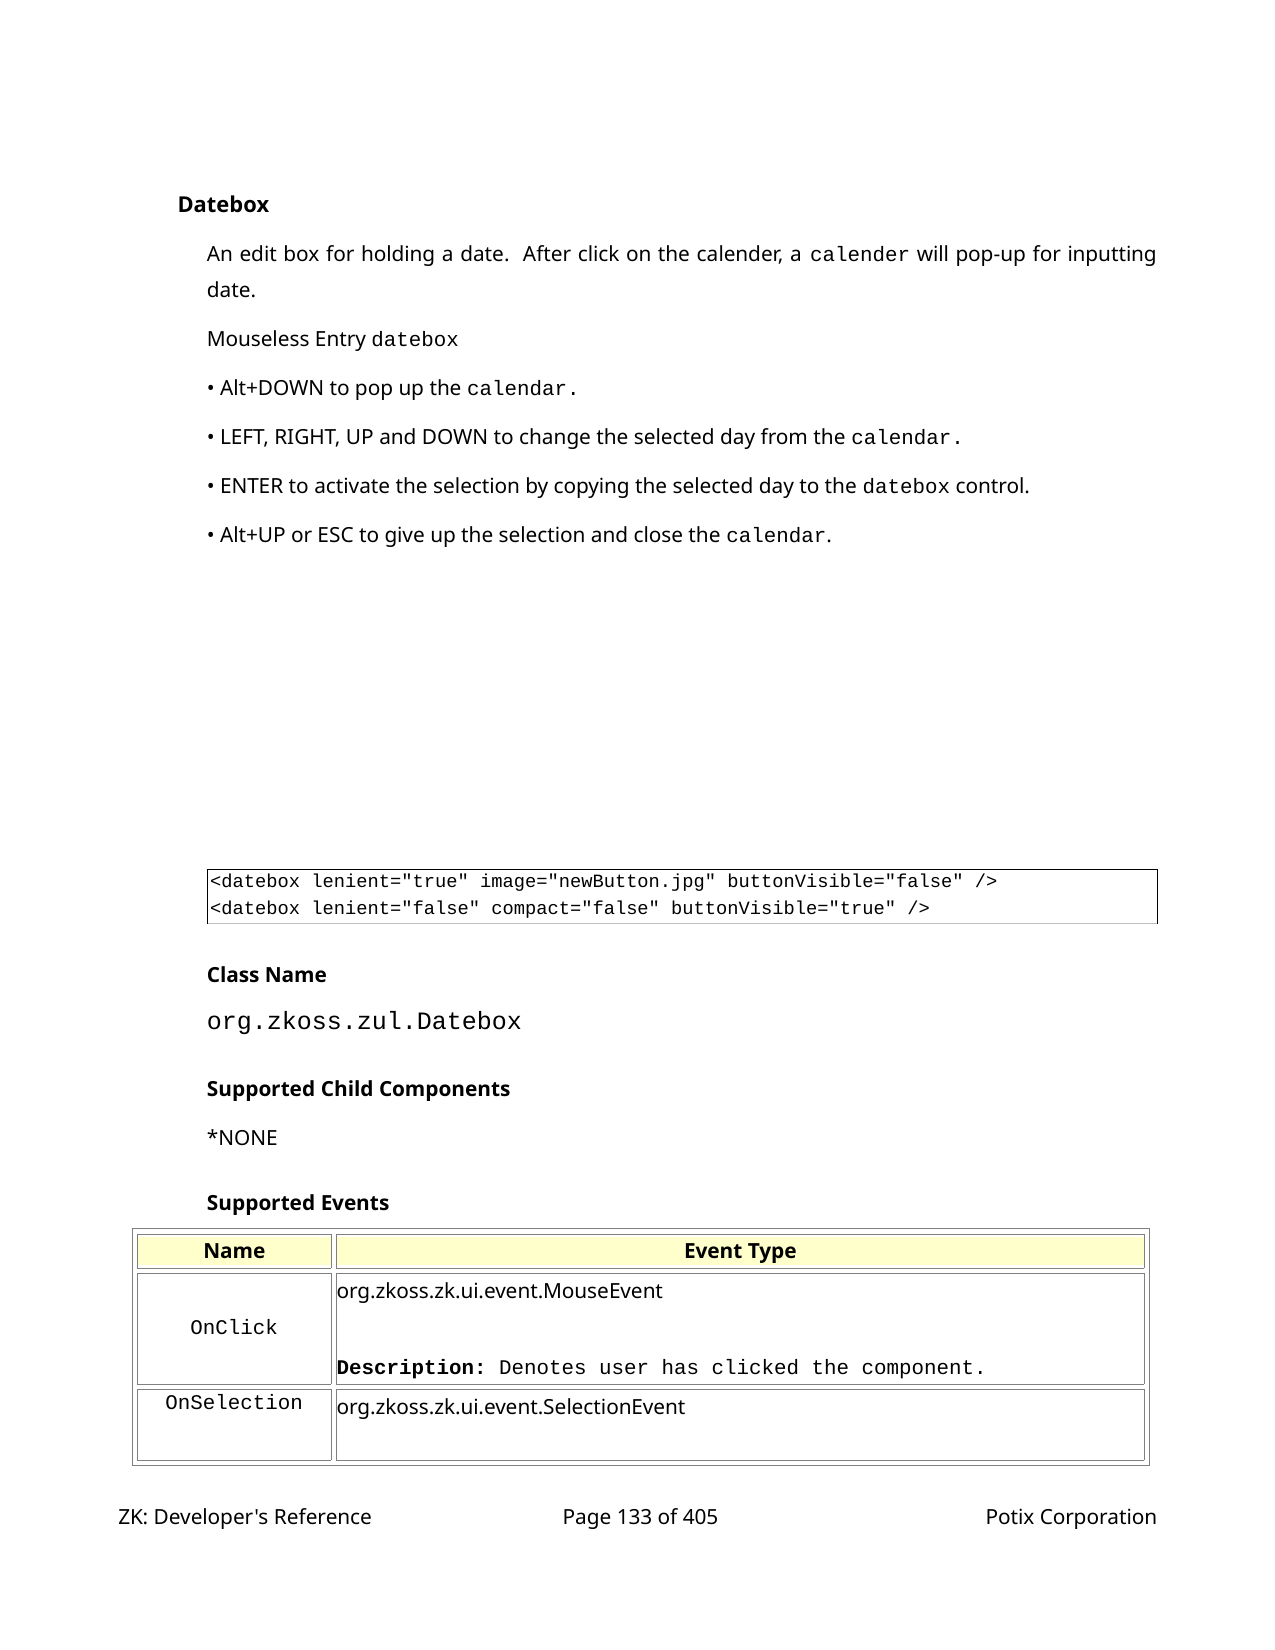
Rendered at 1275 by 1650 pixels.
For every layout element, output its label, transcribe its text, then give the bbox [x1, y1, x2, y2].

text An edit box for holding a date. After click on the calender, a calender will pop-up for inputting date. [207, 239, 1157, 303]
table_header Event Type [334, 1229, 1147, 1268]
table_cell org.zkoss.zk.ui.event.MouseEvent Description: Denotes user has clicked the component. [334, 1268, 1147, 1384]
text Mouseless Entry datebox [207, 324, 1157, 352]
subtitle Supported Child Components [207, 1074, 1157, 1102]
text org.zkoss.zul.Datebox [207, 1009, 1157, 1037]
text <datebox lenient="true" image="newButton.jpg" buttonVisible="false" /> [208, 870, 1157, 893]
table_header Name [134, 1229, 333, 1268]
text • ENTER to activate the selection by copying the selected day to the datebox control. [207, 471, 1157, 500]
subtitle Datebox [177, 189, 1157, 219]
text • Alt+DOWN to pop up the calendar. [207, 373, 1157, 402]
table_cell OnSelection [134, 1384, 333, 1459]
table_cell OnClick [134, 1268, 333, 1384]
text • Alt+UP or ESC to give up the selection and close the calendar. [207, 521, 1157, 549]
text • LEFT, RIGHT, UP and DOWN to change the selected day from the calendar. [207, 422, 1157, 451]
subtitle Supported Events [207, 1188, 1157, 1216]
subtitle Class Name [207, 960, 1157, 988]
table_cell org.zkoss.zk.ui.event.SelectionEvent [334, 1384, 1147, 1459]
text <datebox lenient="false" compact="false" buttonVisible="true" /> [208, 896, 1157, 923]
text *NONE [207, 1123, 1157, 1151]
